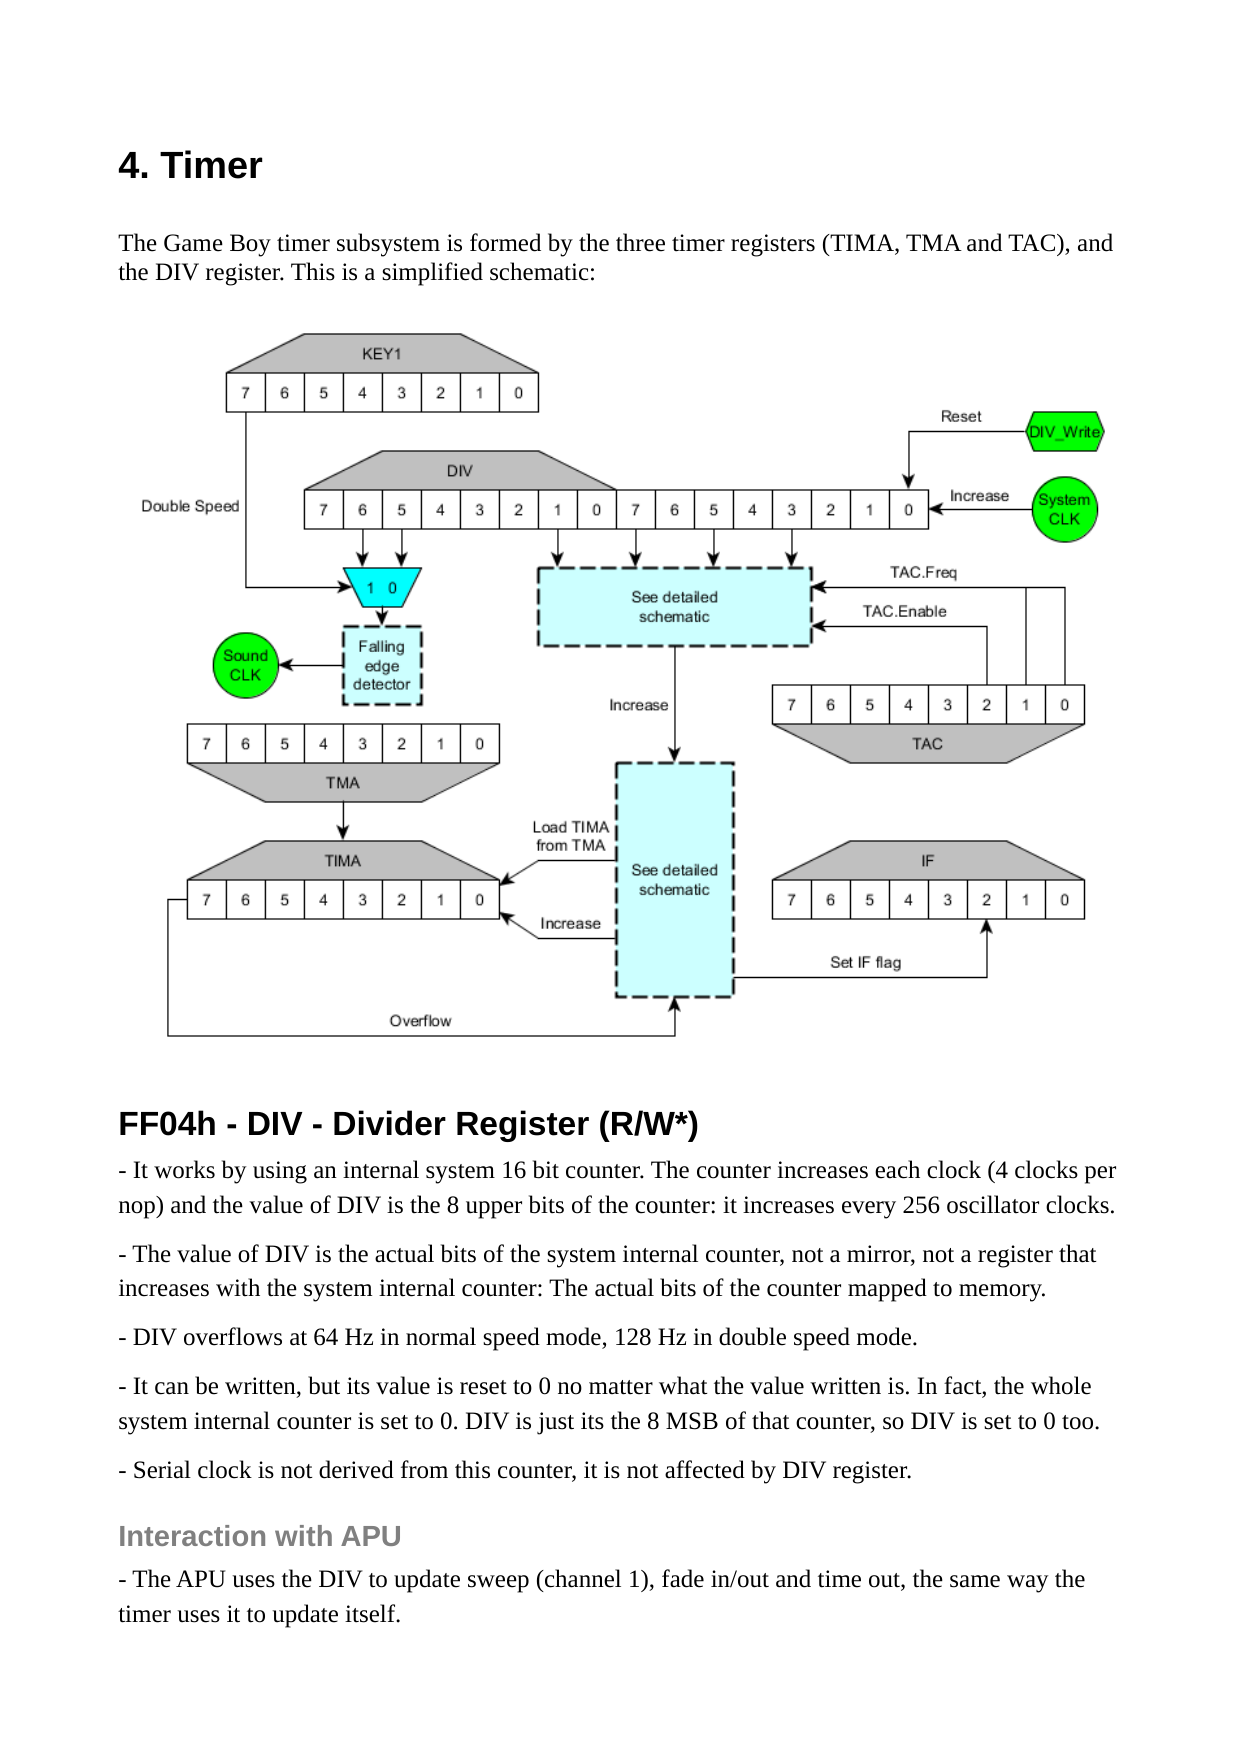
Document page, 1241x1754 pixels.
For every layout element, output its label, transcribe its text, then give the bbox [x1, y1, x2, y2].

subtitle 4. Timer [118, 143, 1122, 187]
text The Game Boy timer subsystem is formed by the three timer registers (TIMA, TMA and TAC), and the DIV register. This is a simplified schematic: [118, 228, 1122, 286]
text - Serial clock is not derived from this counter, it is not affected by DIV register. [118, 1455, 1122, 1484]
subtitle Interaction with APU [118, 1518, 1122, 1552]
text - The value of DIV is the actual bits of the system internal counter, not a mirror, not a register that increases with the system internal counter: The actual bits of the counter mapped to memory. [118, 1239, 1122, 1302]
text - It works by using an internal system 16 bit counter. The counter increases each clock (4 clocks per nop) and the value of DIV is the 8 upper bits of the counter: it increases every 256 oscillator clocks. [118, 1155, 1122, 1218]
text - The APU uses the DIV to update sweep (channel 1), fade in/out and time out, the same way the timer uses it to update itself. [118, 1564, 1122, 1628]
picture [118, 314, 1123, 1055]
subtitle FF04h - DIV - Divider Register (R/W*) [118, 1104, 1122, 1143]
text - It can be written, but its value is reset to 0 no matter what the value written is. In fact, the whole system internal counter is set to 0. DIV is just its the 8 MSB of that counter, so DIV is set to 0 too. [118, 1371, 1122, 1434]
text - DIV overflows at 64 Hz in normal speed mode, 128 Hz in double speed mode. [118, 1322, 1122, 1351]
